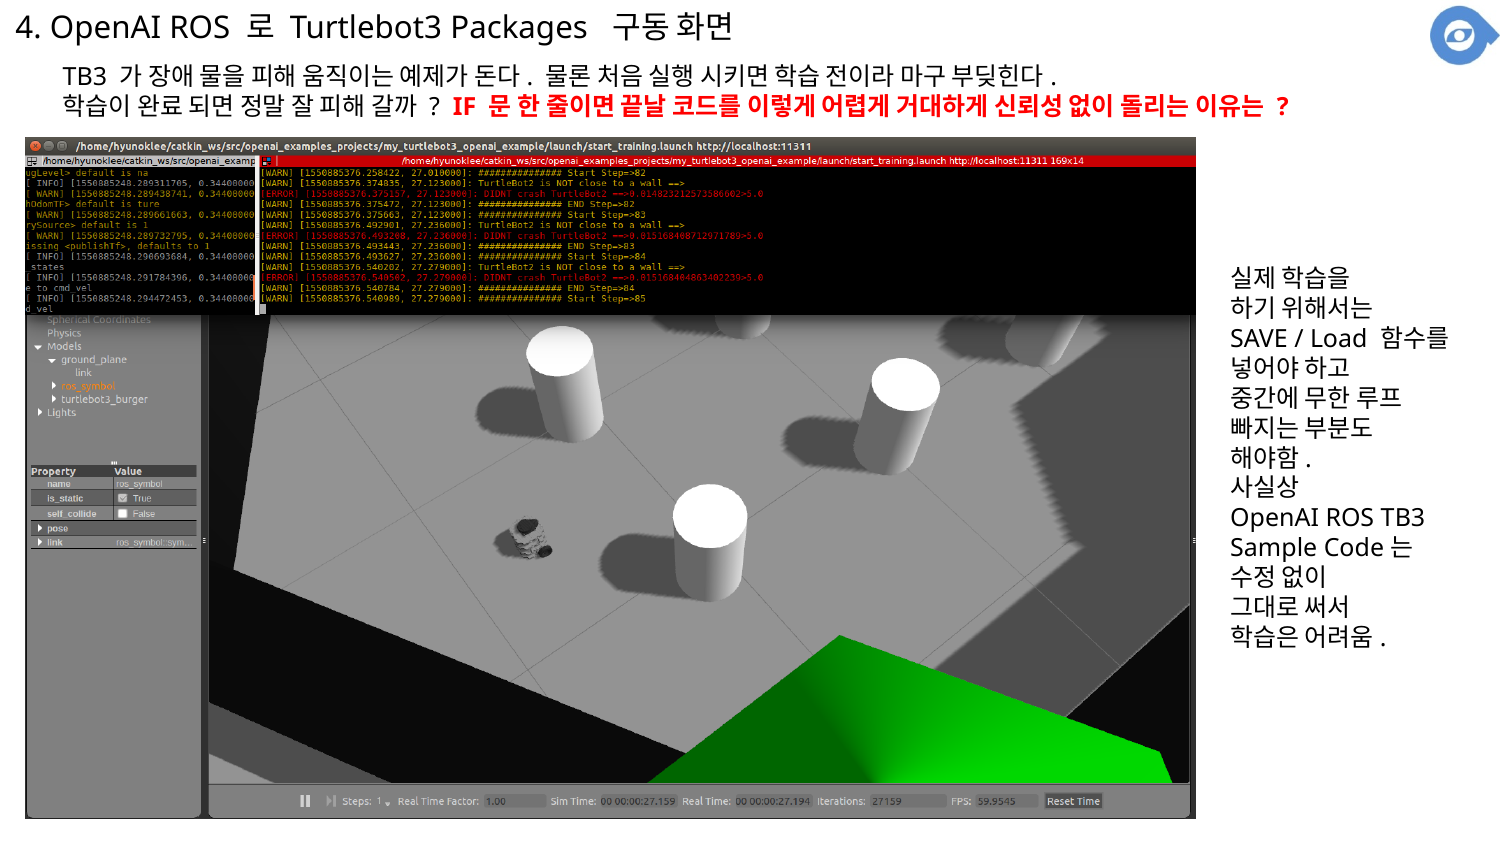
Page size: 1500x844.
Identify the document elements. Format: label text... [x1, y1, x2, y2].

text_box 4. OpenAI ROS 로 Turtlebot3 Packages 구동 화면 [0, 0, 862, 53]
text_box 실제 학습을 하기 위해서는 SAVE / Load 함수를 넣어야 하고 중간에 무한 루프 빠지는 부분도 해야함. 사실상 OpenAI ROS TB3 Sample Code는 수정 없이 그대로 써서 학습은 어려움. [1215, 255, 1500, 660]
picture [25, 137, 1196, 819]
text_box TB3 가 장애 물을 피해 움직이는 예제가 돈다. 물론 처음 실행 시키면 학습 전이라 마구 부딪힌다. 학습이 완료 되면 정말 잘 피해 갈까 ? IF 문 한 줄이면 끝날 코드를 이렇게 어렵게 거대하게 신뢰성 없이 돌리는 이유는 ? [47, 53, 1417, 128]
picture [1430, 0, 1500, 70]
